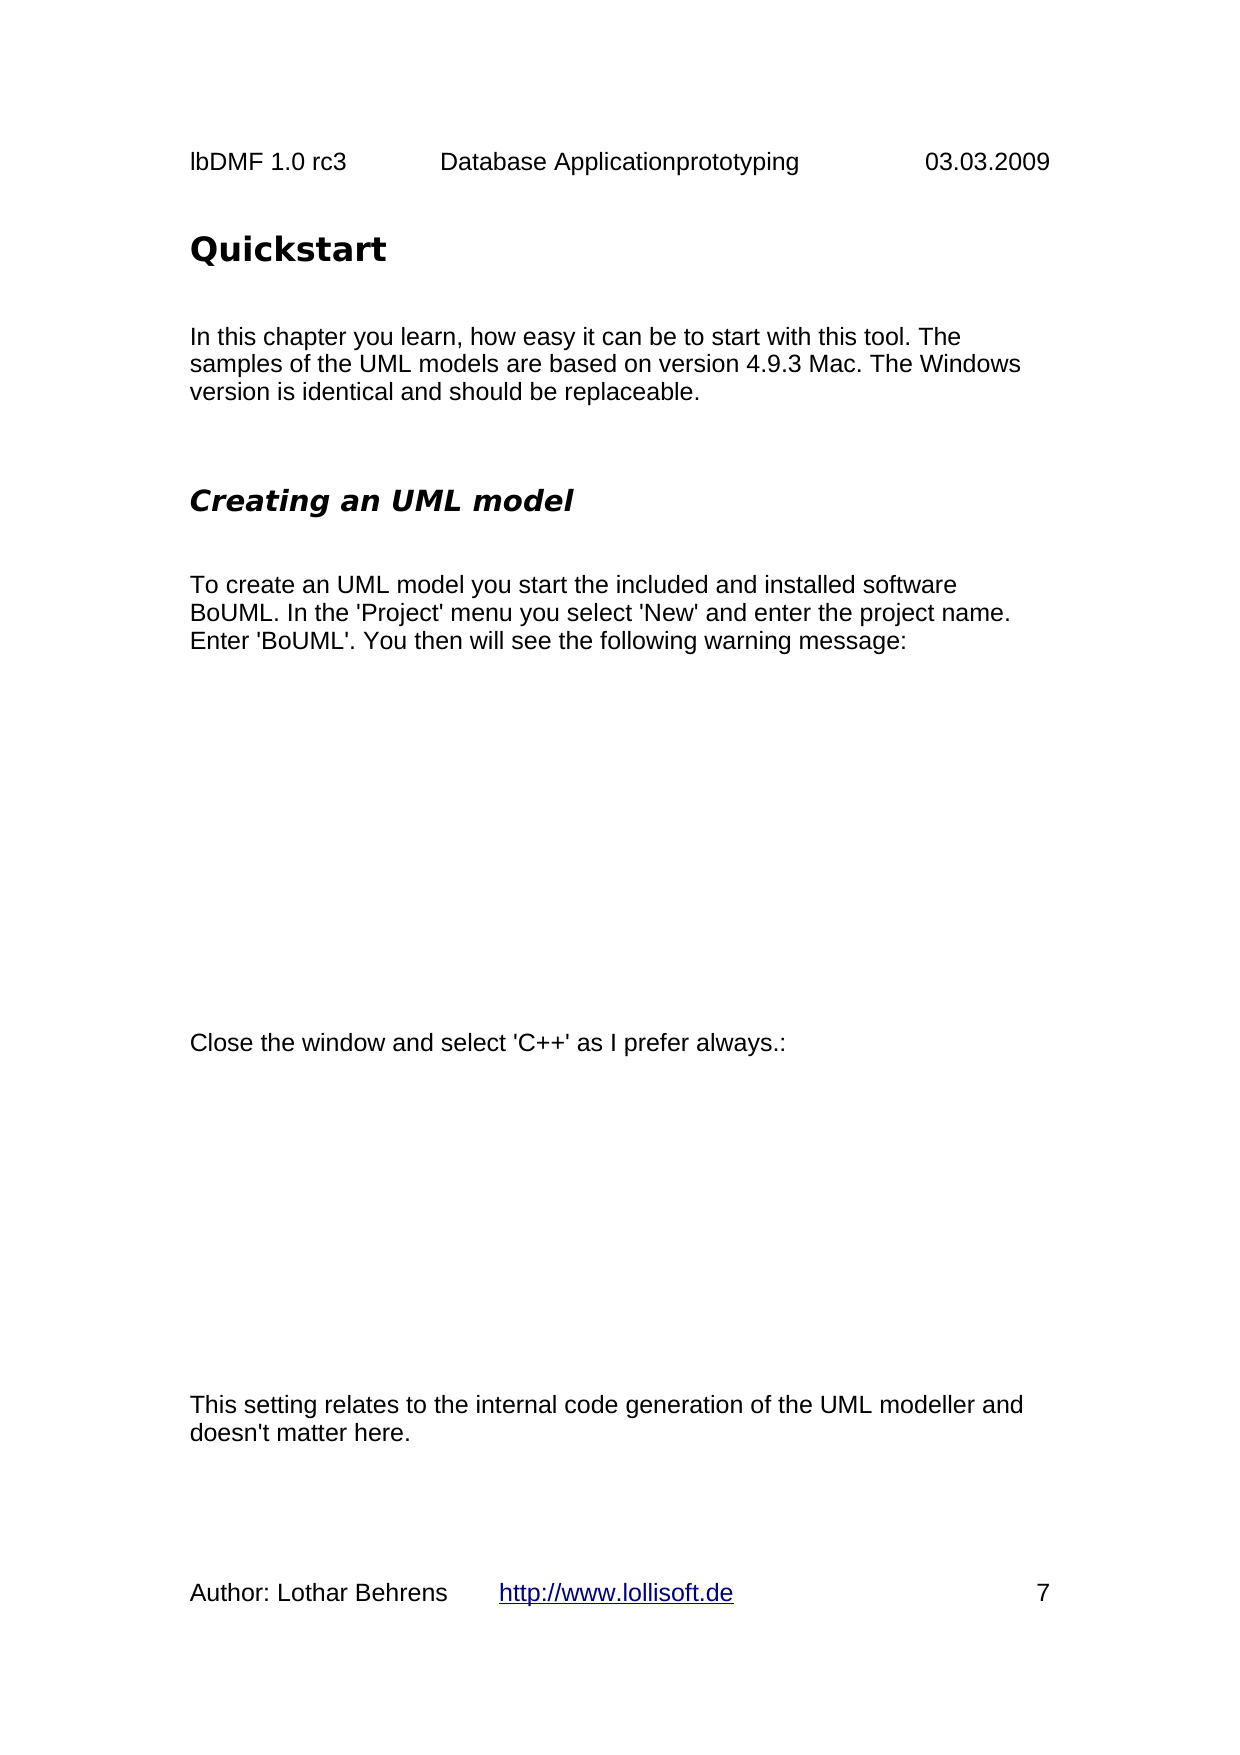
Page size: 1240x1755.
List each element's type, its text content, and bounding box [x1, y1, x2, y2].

subtitle Quickstart [189, 230, 1050, 269]
subtitle Creating an UML model [189, 484, 1050, 518]
text To create an UML model you start the included and installed software BoUML. In the 'Project' menu you select 'New' and enter the project name. Enter 'BoUML'. You then will see the following warning message: [189, 571, 1050, 654]
text In this chapter you learn, how easy it can be to start with this tool. The samples of the UML models are based on version 4.9.3 Mac. The Windows version is identical and should be replaceable. [189, 322, 1050, 406]
text Close the window and select 'C++' as I prefer always.: [189, 1029, 1050, 1057]
text This setting relates to the internal code generation of the UML modeller and doesn't matter here. [189, 1391, 1050, 1446]
